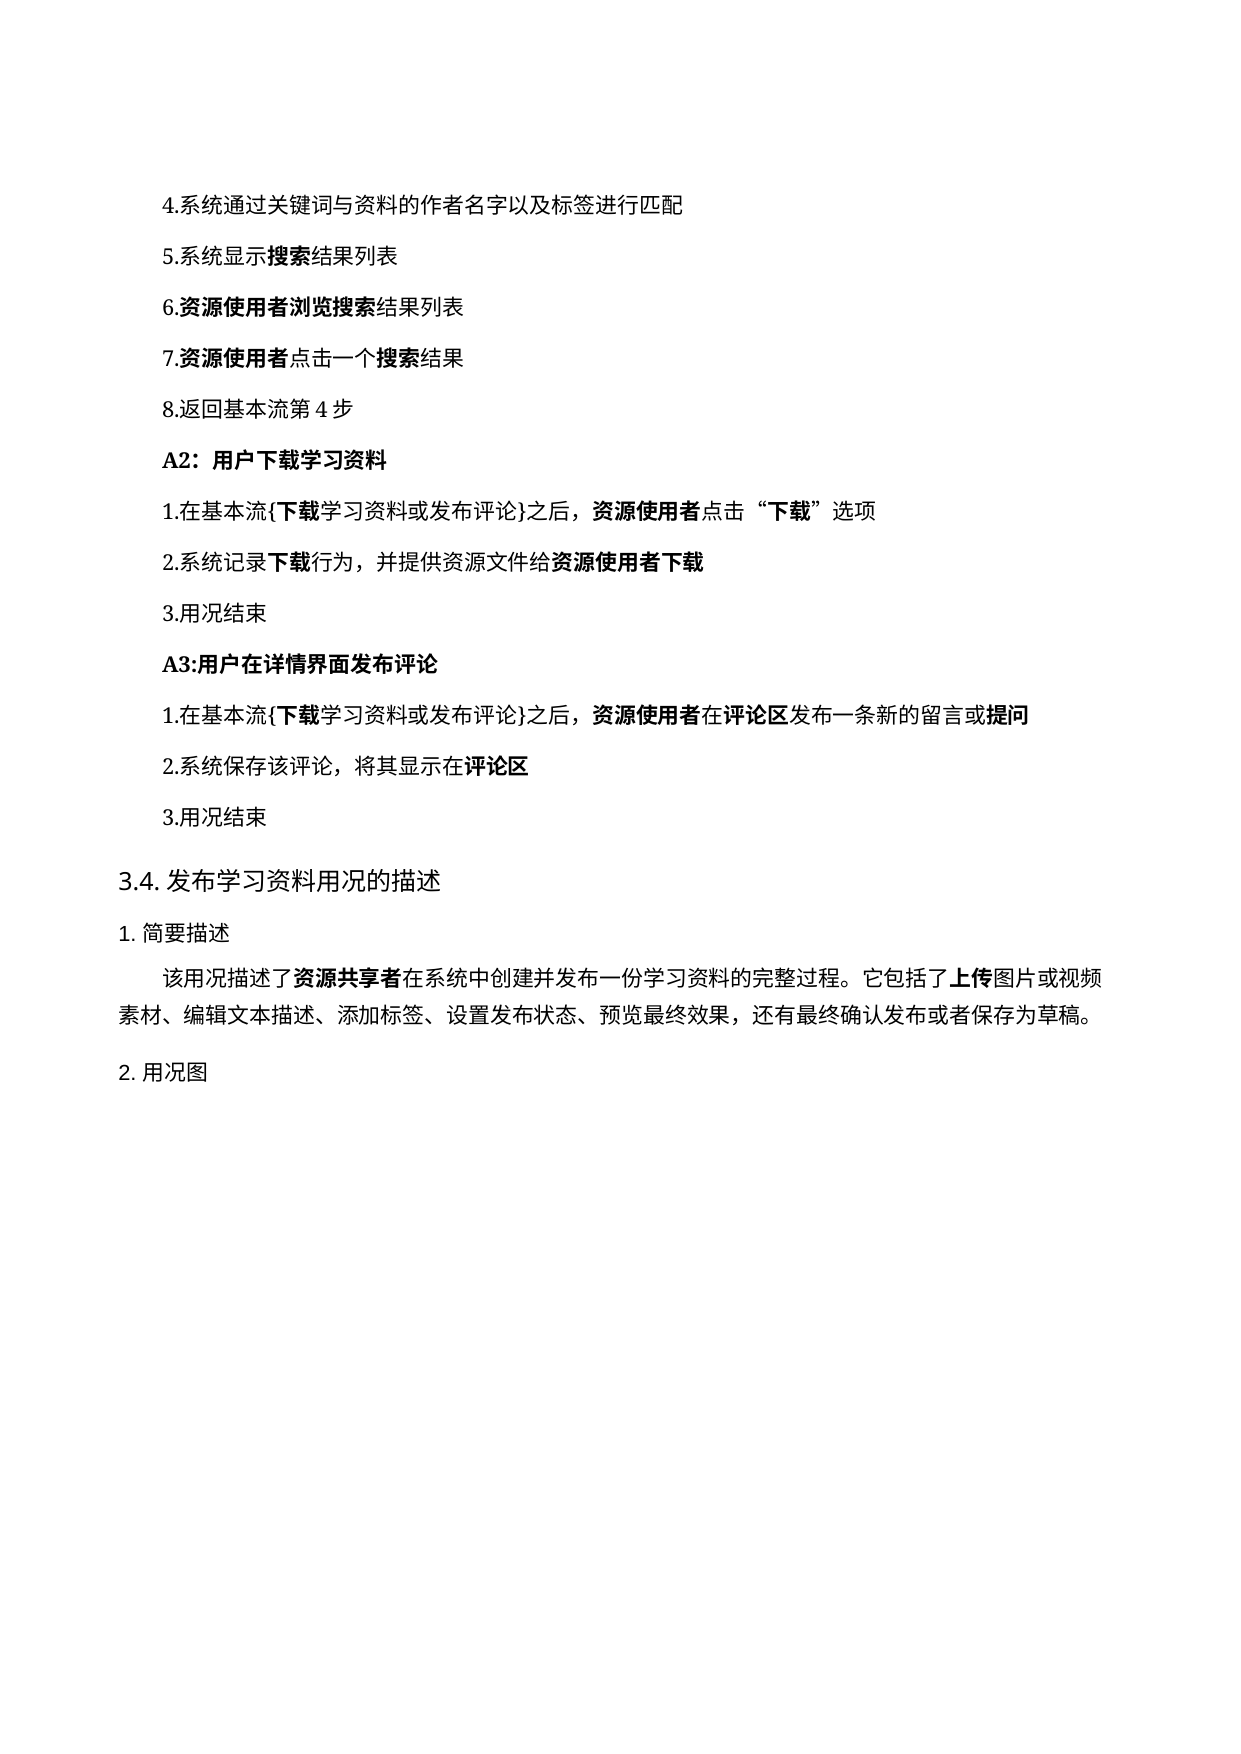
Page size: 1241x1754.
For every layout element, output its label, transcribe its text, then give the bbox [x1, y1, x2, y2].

text A2：用户下载学习资料 [118, 443, 1122, 474]
text 7.资源使用者点击一个搜索结果 [118, 341, 1122, 372]
subtitle 用况图 [118, 1054, 1122, 1086]
text 1.在基本流{下载学习资料或发布评论}之后，资源使用者点击“下载”选项 [118, 494, 1122, 526]
text A3:用户在详情界面发布评论 [118, 647, 1122, 679]
text 5.系统显示搜索结果列表 [118, 239, 1122, 270]
text 1.在基本流{下载学习资料或发布评论}之后，资源使用者在评论区发布一条新的留言或提问 [118, 698, 1122, 730]
text 2.系统记录下载行为，并提供资源文件给资源使用者下载 [118, 545, 1122, 577]
subtitle 简要描述 [118, 916, 1122, 948]
text 4.系统通过关键词与资料的作者名字以及标签进行匹配 [118, 188, 1122, 219]
text 8.返回基本流第4步 [118, 392, 1122, 423]
text 2.系统保存该评论，将其显示在评论区 [118, 749, 1122, 781]
subtitle 发布学习资料用况的描述 [118, 861, 1122, 897]
text 3.用况结束 [118, 800, 1122, 832]
text 3.用况结束 [118, 596, 1122, 628]
text 6.资源使用者浏览搜索结果列表 [118, 290, 1122, 321]
text 该用况描述了资源共享者在系统中创建并发布一份学习资料的完整过程。它包括了上传图片或视频素材、编辑文本描述、添加标签、设置发布状态、预览最终效果，还有最终确认发布或者保存为草稿。 [118, 961, 1122, 1030]
